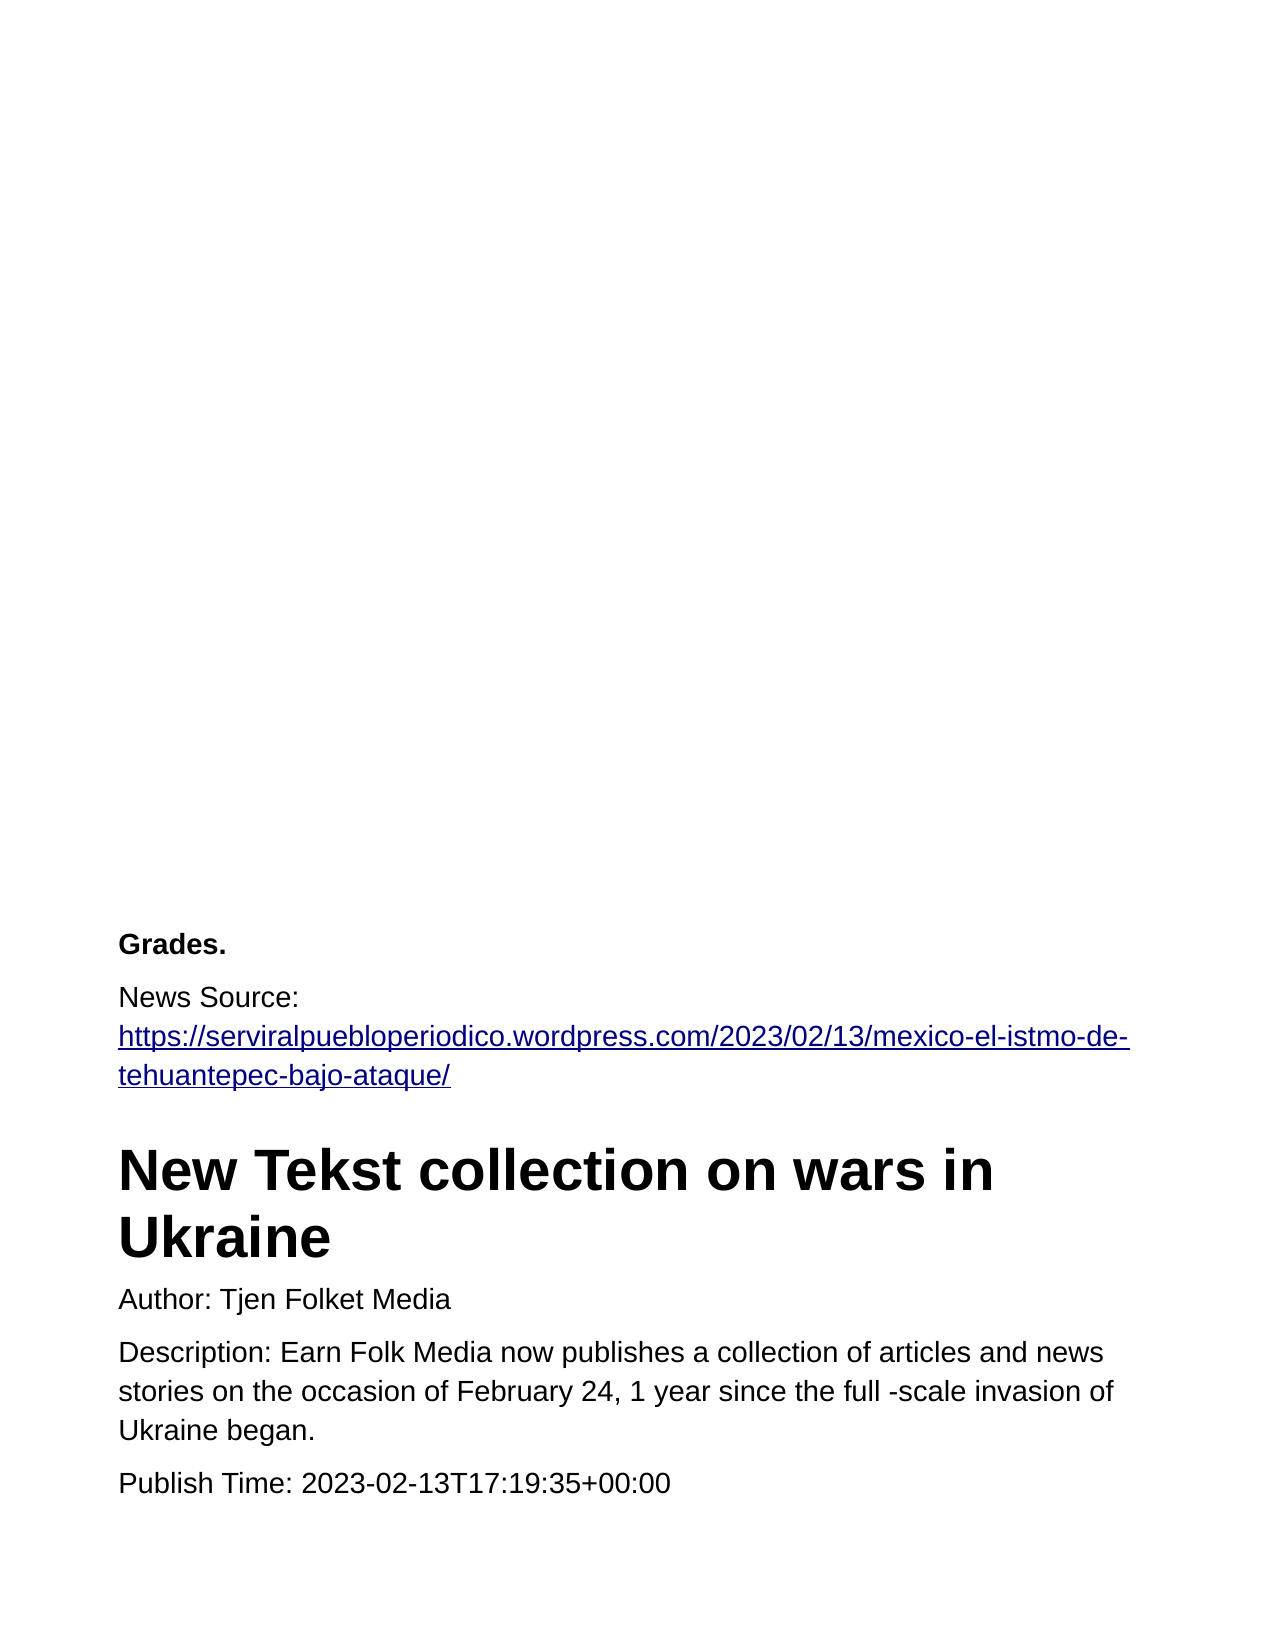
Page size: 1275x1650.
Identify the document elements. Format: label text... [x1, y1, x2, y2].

subtitle New Tekst collection on wars in Ukraine [118, 1136, 1157, 1270]
text Description: Earn Folk Media now publishes a collection of articles and news stories on the occasion of February 24, 1 year since the full -scale invasion of Ukraine began. [118, 1336, 1157, 1446]
text Grades. [118, 118, 1157, 961]
text News Source: https://serviralpuebloperiodico.wordpress.com/2023/02/13/mexico-el-istmo-de-tehuantepec-bajo-ataque/ [118, 981, 1157, 1091]
text Publish Time: 2023-02-13T17:19:35+00:00 [118, 1466, 1157, 1499]
text Author: Tjen Folket Media [118, 1282, 1157, 1316]
